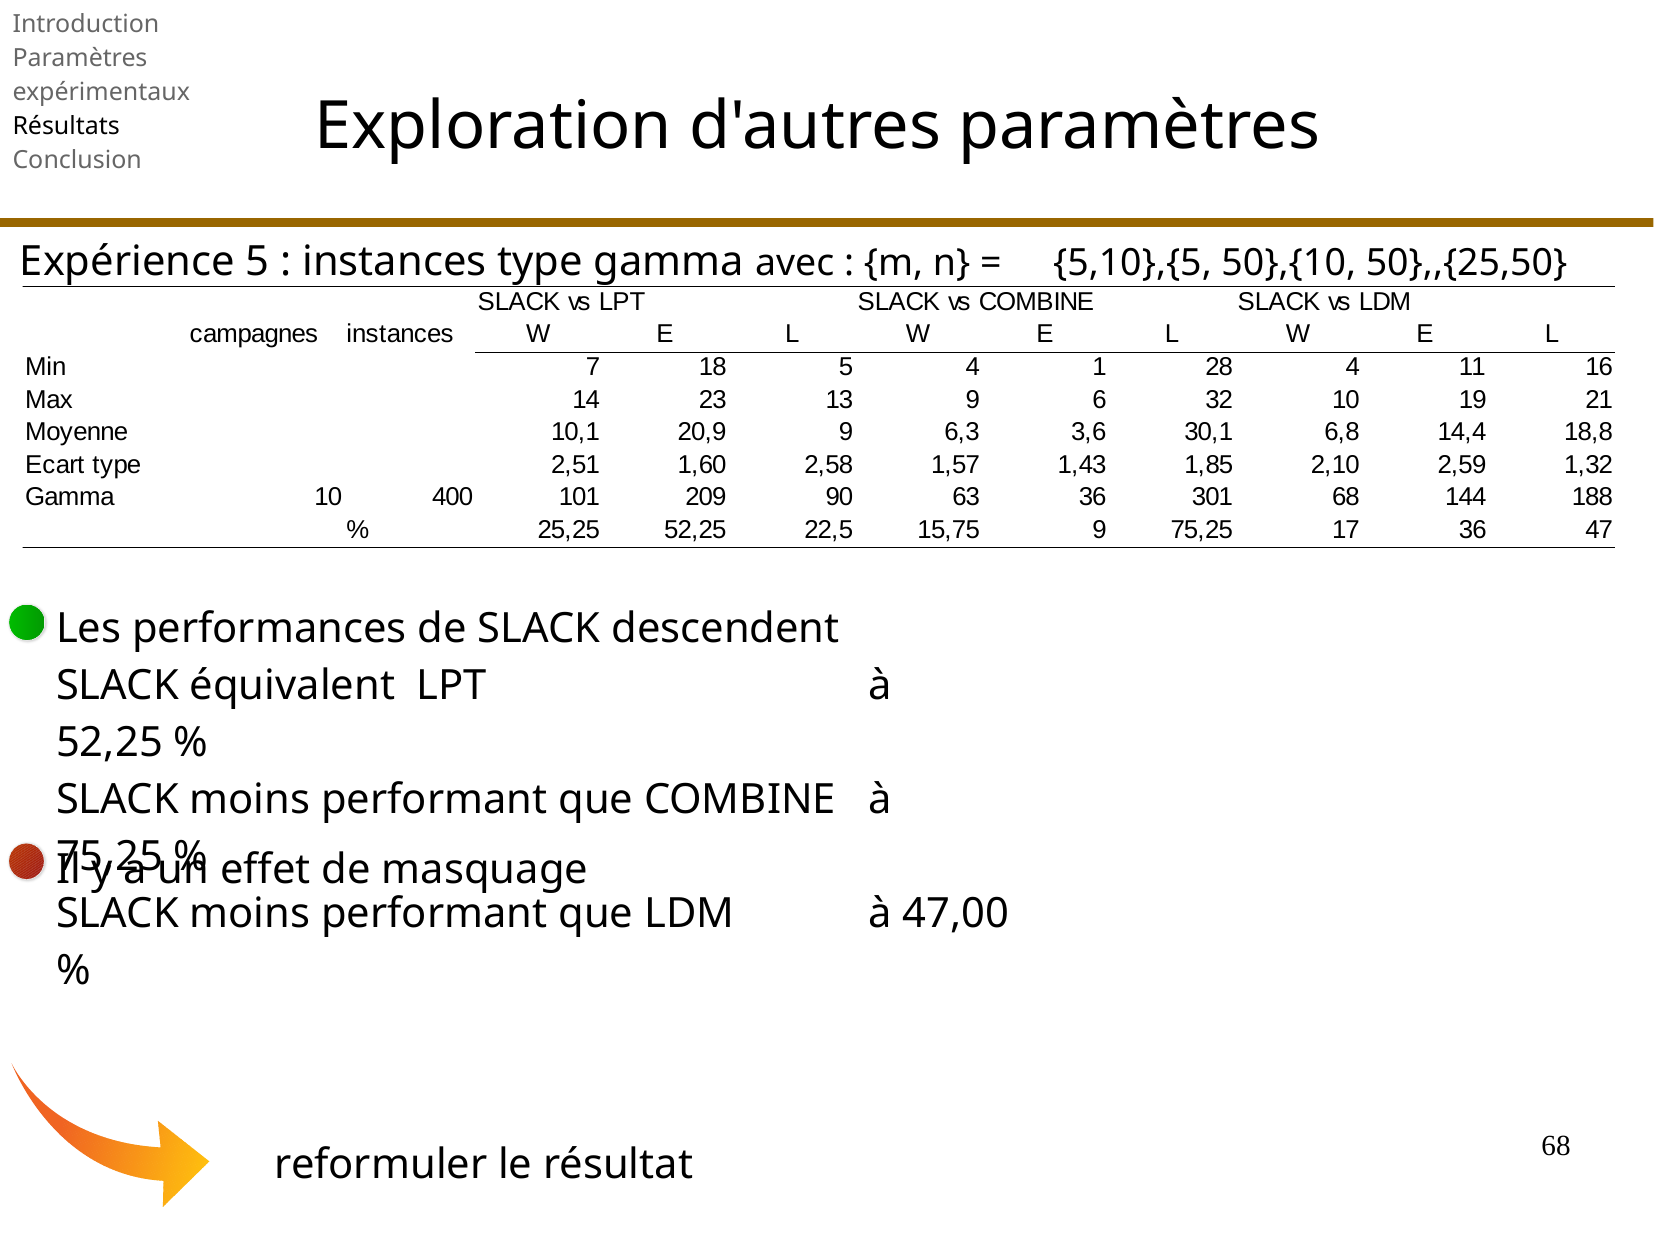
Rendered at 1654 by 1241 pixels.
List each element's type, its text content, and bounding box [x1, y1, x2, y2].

title Exploration d'autres paramètres [82, 53, 1571, 193]
picture [6, 602, 50, 645]
text_box reformuler le résultat [224, 1126, 1548, 1190]
text_box Expérience 5 : instances type gamma avec : {m, n} = {5,10},{5, 50},{10, 50},,{25,50} [4, 223, 1642, 286]
text_box Il y a un effet de masquage [41, 831, 1583, 894]
picture [6, 841, 49, 884]
picture [6, 999, 220, 1241]
text_box Les performances de SLACK descendent SLACK équivalent LPT à 52,25 % SLACK moins performant que COMBINE à 75,25 % SLACK moins performant que LDM à 47,00 % [41, 590, 1063, 797]
picture [22, 285, 1618, 550]
text_box Introduction Paramètres expérimentaux Résultats Conclusion [0, 0, 347, 128]
